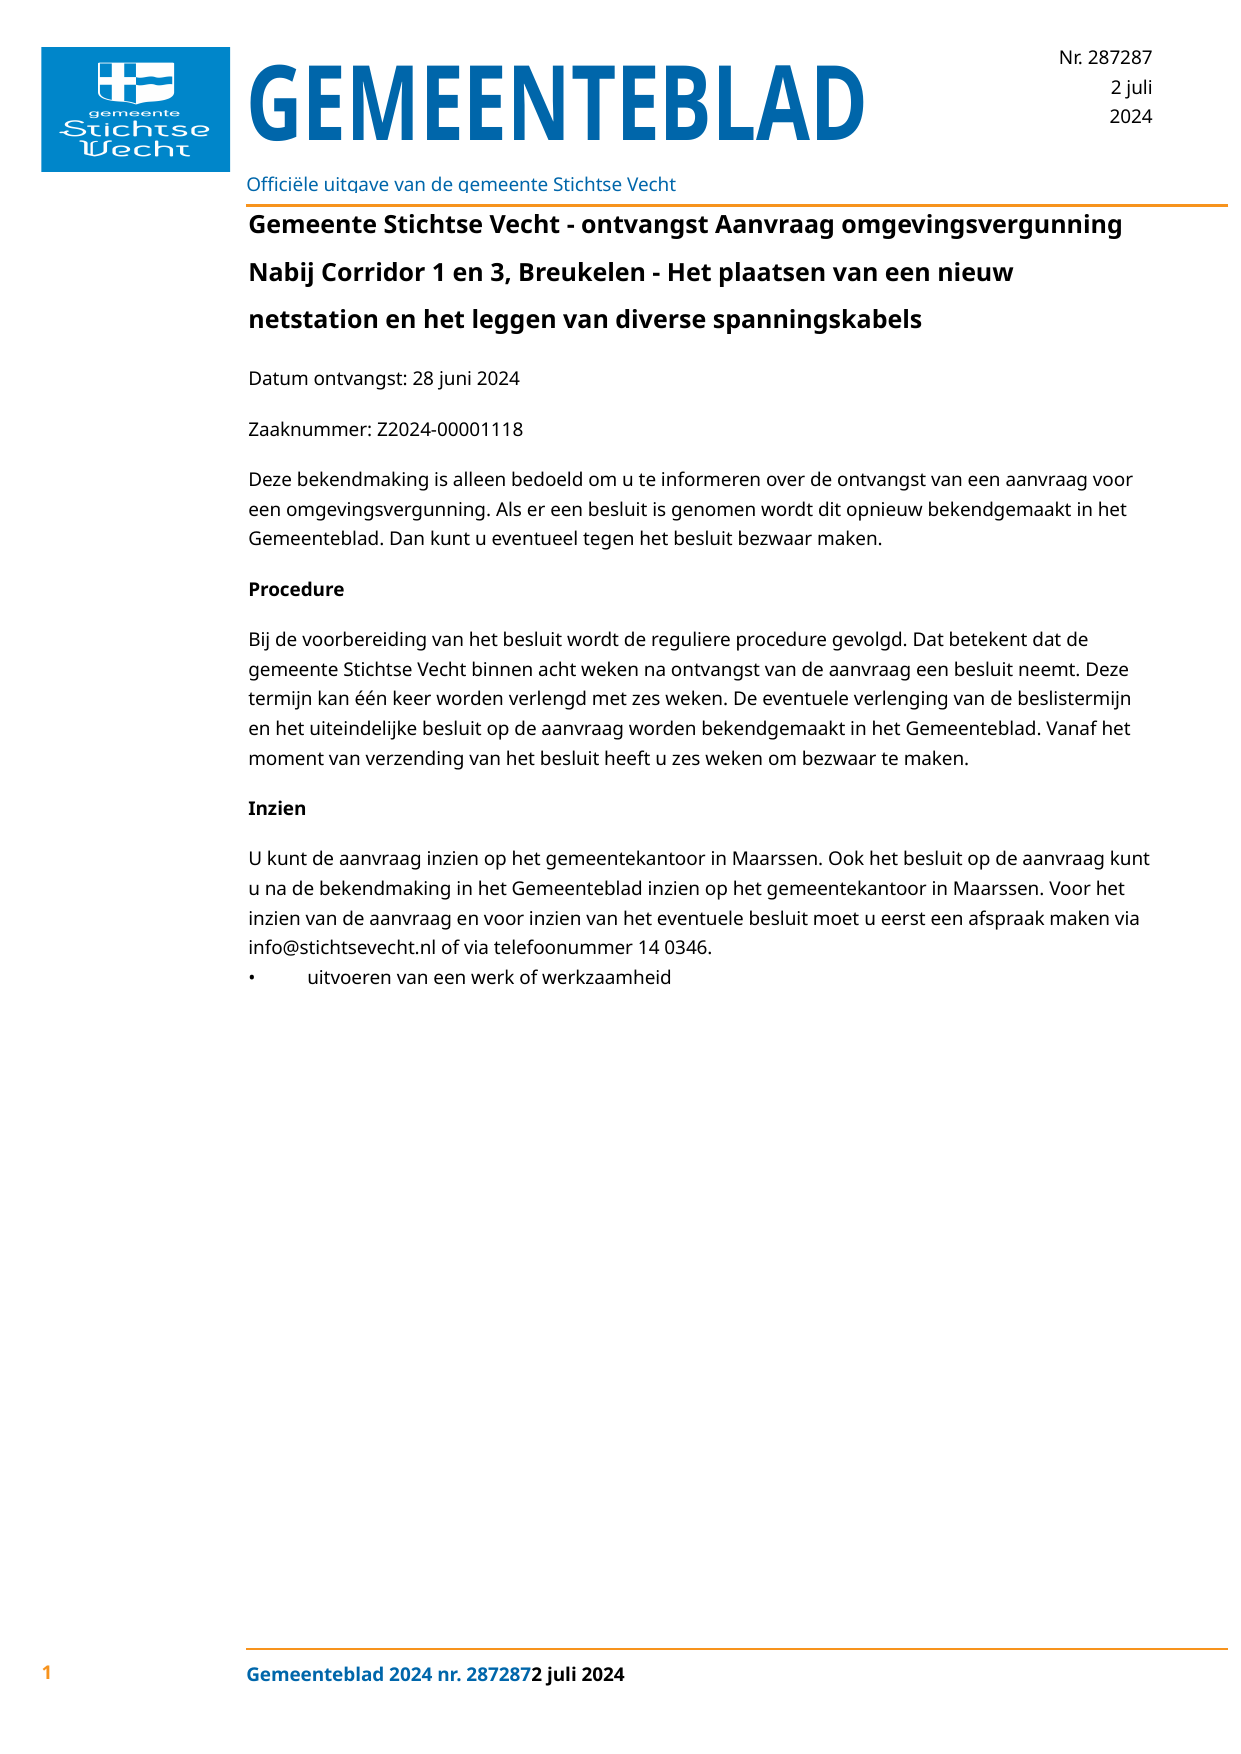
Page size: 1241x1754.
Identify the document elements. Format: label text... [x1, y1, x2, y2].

text Bij de voorbereiding van het besluit wordt de reguliere procedure gevolgd. Dat betekent dat de gemeente Stichtse Vecht binnen acht weken na ontvangst van de aanvraag een besluit neemt. Deze termijn kan één keer worden verlengd met zes weken. De eventuele verlenging van de beslistermijn en het uiteindelijke besluit op de aanvraag worden bekendgemaakt in het Gemeenteblad. Vanaf het moment van verzending van het besluit heeft u zes weken om bezwaar te maken. [248, 626, 1152, 770]
text Deze bekendmaking is alleen bedoeld om u te informeren over de ontvangst van een aanvraag voor een omgevingsvergunning. Als er een besluit is genomen wordt dit opnieuw bekendgemaakt in het Gemeenteblad. Dan kunt u eventueel tegen het besluit bezwaar maken. [248, 466, 1152, 551]
text Gemeente Stichtse Vecht - ontvangst Aanvraag omgevingsvergunning Nabij Corridor 1 en 3, Breukelen - Het plaatsen van een nieuw netstation en het leggen van diverse spanningskabels [248, 207, 1152, 336]
text Datum ontvangst: 28 juni 2024 [248, 366, 1152, 391]
text Zaaknummer: Z2024-00001118 [248, 416, 1152, 442]
text Inzien [248, 795, 1152, 821]
picture [137, 63, 174, 103]
picture [99, 63, 135, 101]
list uitvoeren van een werk of werkzaamheid [248, 964, 1152, 989]
text Procedure [248, 576, 1152, 602]
text U kunt de aanvraag inzien op het gemeentekantoor in Maarssen. Ook het besluit op de aanvraag kunt u na de bekendmaking in het Gemeenteblad inzien op het gemeentekantoor in Maarssen. Voor het inzien van de aanvraag en voor inzien van het eventuele besluit moet u eerst een afspraak maken via info@stichtsevecht.nl of via telefoonummer 14 0346. [248, 846, 1152, 960]
